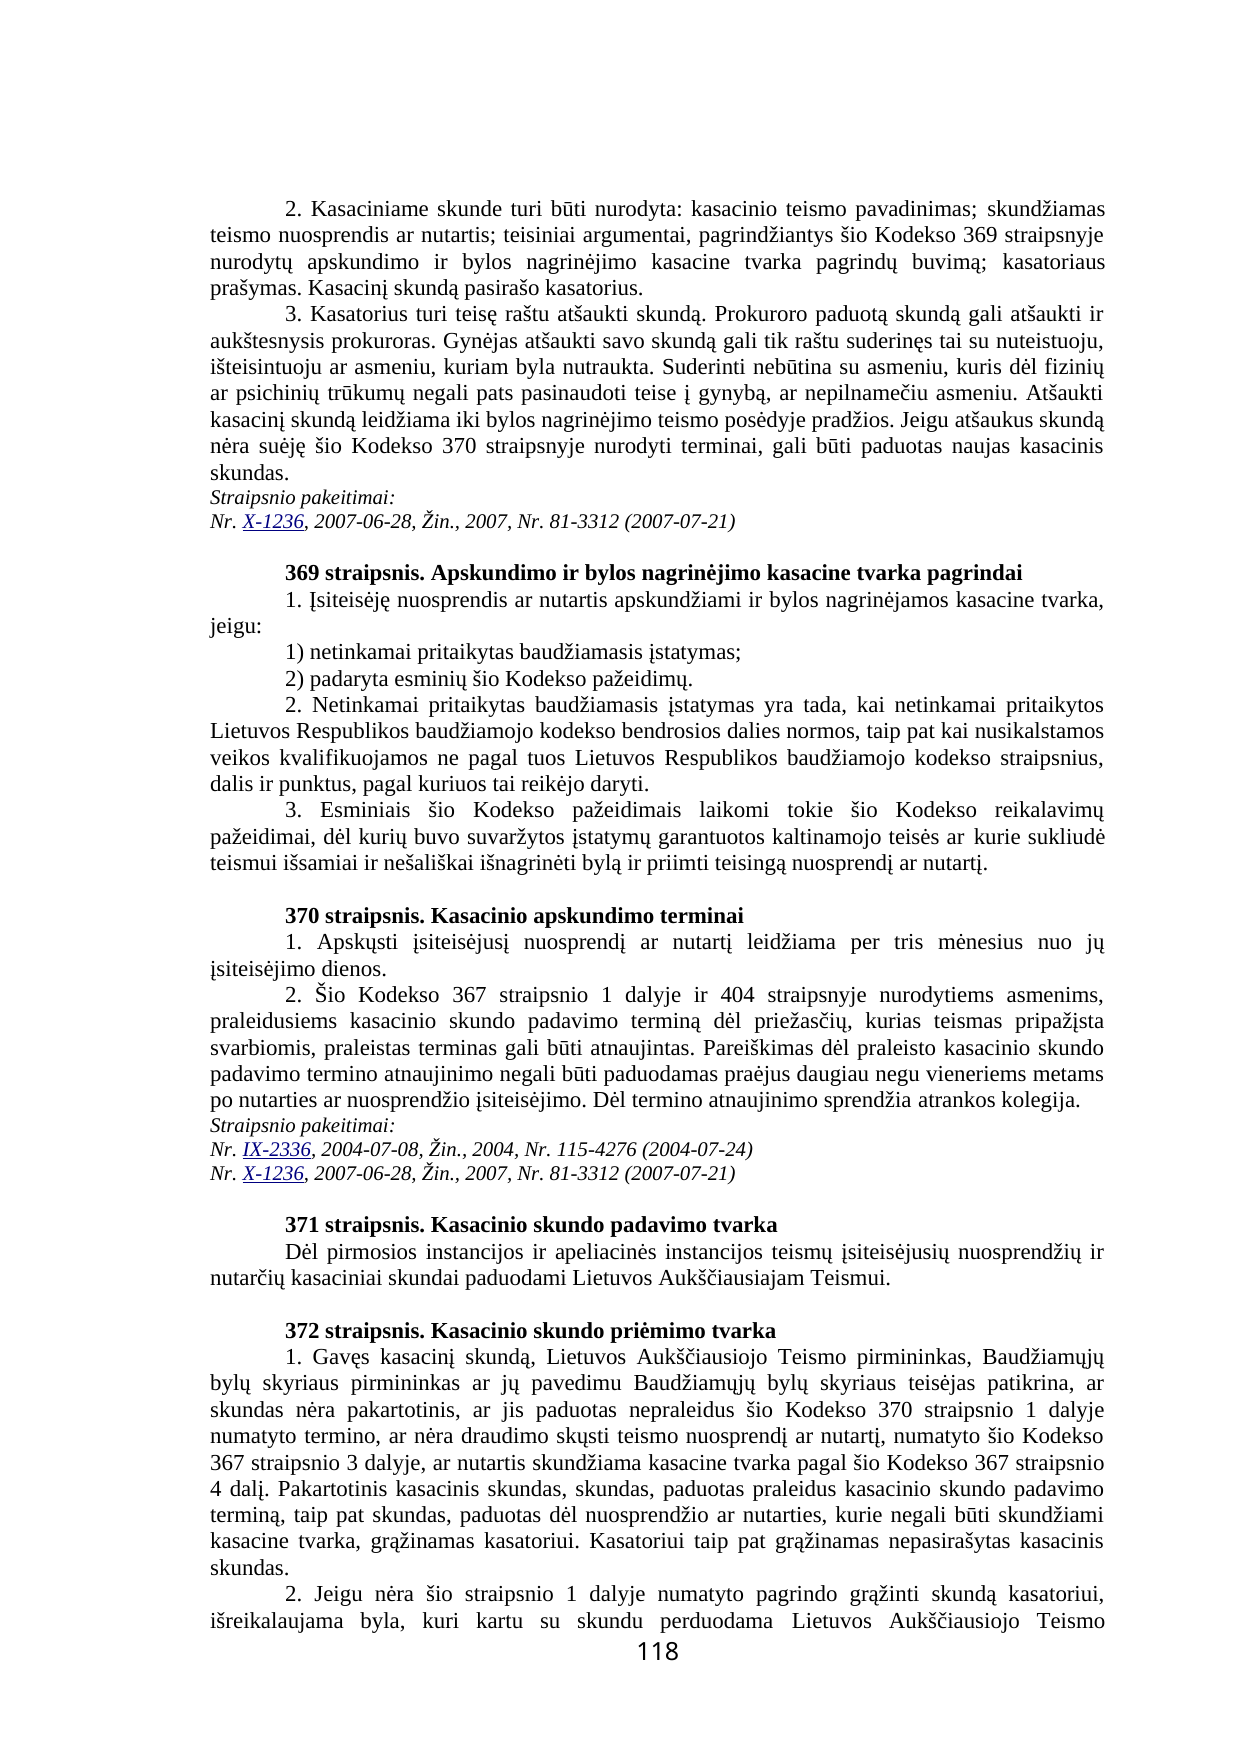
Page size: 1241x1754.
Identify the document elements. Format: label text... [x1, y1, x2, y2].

text Nr. X-1236, 2007-06-28, Žin., 2007, Nr. 81-3312 (2007-07-21) [210, 509, 1106, 533]
text 2. Šio Kodekso 367 straipsnio 1 dalyje ir 404 straipsnyje nurodytiems asmenims, praleidusiems kasacinio skundo padavimo terminą dėl priežasčių, kurias teismas pripažįsta svarbiomis, praleistas terminas gali būti atnaujintas. Pareiškimas dėl praleisto kasacinio skundo padavimo termino atnaujinimo negali būti paduodamas praėjus daugiau negu vieneriems metams po nutarties ar nuosprendžio įsiteisėjimo. Dėl termino atnaujinimo sprendžia atrankos kolegija. [210, 981, 1106, 1113]
text 1. Gavęs kasacinį skundą, Lietuvos Aukščiausiojo Teismo pirmininkas, Baudžiamųjų bylų skyriaus pirmininkas ar jų pavedimu Baudžiamųjų bylų skyriaus teisėjas patikrina, ar skundas nėra pakartotinis, ar jis paduotas nepraleidus šio Kodekso 370 straipsnio 1 dalyje numatyto termino, ar nėra draudimo skųsti teismo nuosprendį ar nutartį, numatyto šio Kodekso 367 straipsnio 3 dalyje, ar nutartis skundžiama kasacine tvarka pagal šio Kodekso 367 straipsnio 4 dalį. Pakartotinis kasacinis skundas, skundas, paduotas praleidus kasacinio skundo padavimo terminą, taip pat skundas, paduotas dėl nuosprendžio ar nutarties, kurie negali būti skundžiami kasacine tvarka, grąžinamas kasatoriui. Kasatoriui taip pat grąžinamas nepasirašytas kasacinis skundas. [210, 1343, 1106, 1580]
text 3. Esminiais šio Kodekso pažeidimais laikomi tokie šio Kodekso reikalavimų pažeidimai, dėl kurių buvo suvaržytos įstatymų garantuotos kaltinamojo teisės ar kurie sukliudė teismui išsamiai ir nešališkai išnagrinėti bylą ir priimti teisingą nuosprendį ar nutartį. [210, 797, 1106, 876]
text Dėl pirmosios instancijos ir apeliacinės instancijos teismų įsiteisėjusių nuosprendžių ir nutarčių kasaciniai skundai paduodami Lietuvos Aukščiausiajam Teismui. [210, 1238, 1106, 1290]
text 1. Įsiteisėję nuosprendis ar nutartis apskundžiami ir bylos nagrinėjamos kasacine tvarka, jeigu: [210, 586, 1106, 638]
text 369 straipsnis. Apskundimo ir bylos nagrinėjimo kasacine tvarka pagrindai [210, 559, 1106, 586]
text 372 straipsnis. Kasacinio skundo priėmimo tvarka [210, 1317, 1106, 1343]
text Nr. IX-2336, 2004-07-08, Žin., 2004, Nr. 115-4276 (2004-07-24) [210, 1137, 1106, 1161]
text Straipsnio pakeitimai: [210, 485, 1106, 509]
text Nr. X-1236, 2007-06-28, Žin., 2007, Nr. 81-3312 (2007-07-21) [210, 1161, 1106, 1185]
text 2) padaryta esminių šio Kodekso pažeidimų. [210, 665, 1106, 691]
text 1) netinkamai pritaikytas baudžiamasis įstatymas; [210, 638, 1106, 665]
text 3. Kasatorius turi teisę raštu atšaukti skundą. Prokuroro paduotą skundą gali atšaukti ir aukštesnysis prokuroras. Gynėjas atšaukti savo skundą gali tik raštu suderinęs tai su nuteistuoju, išteisintuoju ar asmeniu, kuriam byla nutraukta. Suderinti nebūtina su asmeniu, kuris dėl fizinių ar psichinių trūkumų negali pats pasinaudoti teise į gynybą, ar nepilnamečiu asmeniu. Atšaukti kasacinį skundą leidžiama iki bylos nagrinėjimo teismo posėdyje pradžios. Jeigu atšaukus skundą nėra suėję šio Kodekso 370 straipsnyje nurodyti terminai, gali būti paduotas naujas kasacinis skundas. [210, 300, 1106, 485]
text 2. Kasaciniame skunde turi būti nurodyta: kasacinio teismo pavadinimas; skundžiamas teismo nuosprendis ar nutartis; teisiniai argumentai, pagrindžiantys šio Kodekso 369 straipsnyje nurodytų apskundimo ir bylos nagrinėjimo kasacine tvarka pagrindų buvimą; kasatoriaus prašymas. Kasacinį skundą pasirašo kasatorius. [210, 195, 1106, 300]
text 2. Netinkamai pritaikytas baudžiamasis įstatymas yra tada, kai netinkamai pritaikytos Lietuvos Respublikos baudžiamojo kodekso bendrosios dalies normos, taip pat kai nusikalstamos veikos kvalifikuojamos ne pagal tuos Lietuvos Respublikos baudžiamojo kodekso straipsnius, dalis ir punktus, pagal kuriuos tai reikėjo daryti. [210, 691, 1106, 797]
text 370 straipsnis. Kasacinio apskundimo terminai [210, 902, 1106, 928]
text 371 straipsnis. Kasacinio skundo padavimo tvarka [210, 1211, 1106, 1238]
text Straipsnio pakeitimai: [210, 1113, 1106, 1137]
text 2. Jeigu nėra šio straipsnio 1 dalyje numatyto pagrindo grąžinti skundą kasatoriui, išreikalaujama byla, kuri kartu su skundu perduodama Lietuvos Aukščiausiojo Teismo [210, 1580, 1106, 1633]
text 1. Apskųsti įsiteisėjusį nuosprendį ar nutartį leidžiama per tris mėnesius nuo jų įsiteisėjimo dienos. [210, 928, 1106, 981]
